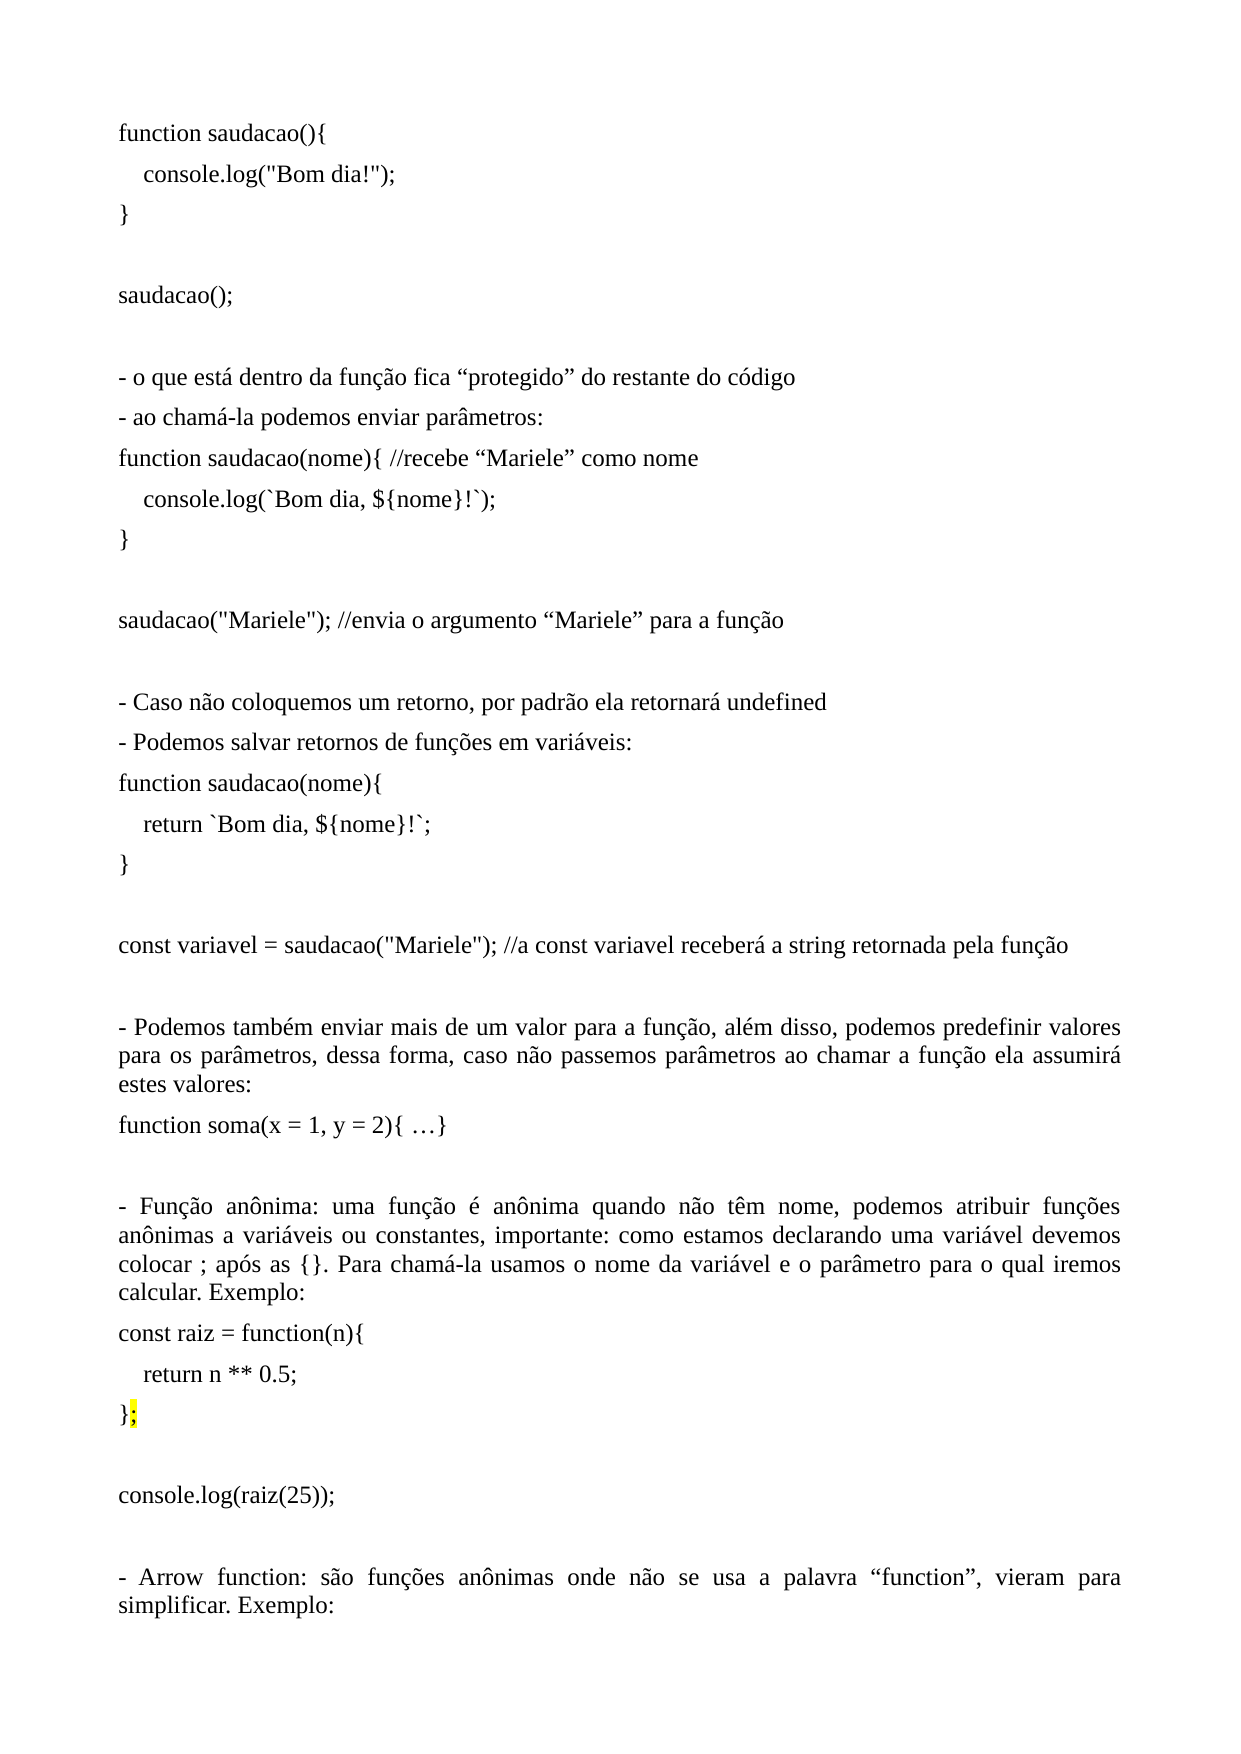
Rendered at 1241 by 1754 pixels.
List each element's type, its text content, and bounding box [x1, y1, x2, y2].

text saudacao("Mariele"); //envia o argumento “Mariele” para a função [118, 606, 1122, 634]
text - Podemos salvar retornos de funções em variáveis: [118, 727, 1122, 756]
text return n ** 0.5; [118, 1359, 1122, 1387]
text - Caso não coloquemos um retorno, por padrão ela retornará undefined [118, 687, 1122, 716]
text - Podemos também enviar mais de um valor para a função, além disso, podemos predefinir valores para os parâmetros, dessa forma, caso não passemos parâmetros ao chamar a função ela assumirá estes valores: [118, 1012, 1122, 1098]
text - o que está dentro da função fica “protegido” do restante do código [118, 362, 1122, 391]
text console.log(`Bom dia, ${nome}!`); [118, 484, 1122, 512]
text function soma(x = 1, y = 2){ …} [118, 1110, 1122, 1139]
text - Arrow function: são funções anônimas onde não se usa a palavra “function”, vieram para simplificar. Exemplo: [118, 1562, 1122, 1619]
text console.log(raiz(25)); [118, 1481, 1122, 1509]
text }; [118, 1399, 1122, 1428]
text console.log("Bom dia!"); [118, 159, 1122, 187]
text const variavel = saudacao("Mariele"); //a const variavel receberá a string retornada pela função [118, 931, 1122, 959]
text return `Bom dia, ${nome}!`; [118, 809, 1122, 837]
text - ao chamá-la podemos enviar parâmetros: [118, 402, 1122, 431]
text function saudacao(nome){ //recebe “Mariele” como nome [118, 443, 1122, 472]
text } [118, 199, 1122, 228]
text const raiz = function(n){ [118, 1318, 1122, 1347]
text } [118, 849, 1122, 878]
text } [118, 524, 1122, 553]
text function saudacao(){ [118, 118, 1122, 147]
text saudacao(); [118, 281, 1122, 309]
text - Função anônima: uma função é anônima quando não têm nome, podemos atribuir funções anônimas a variáveis ou constantes, importante: como estamos declarando uma variável devemos colocar ; após as {}. Para chamá-la usamos o nome da variável e o parâmetro para o qual iremos calcular. Exemplo: [118, 1191, 1122, 1306]
text function saudacao(nome){ [118, 768, 1122, 797]
